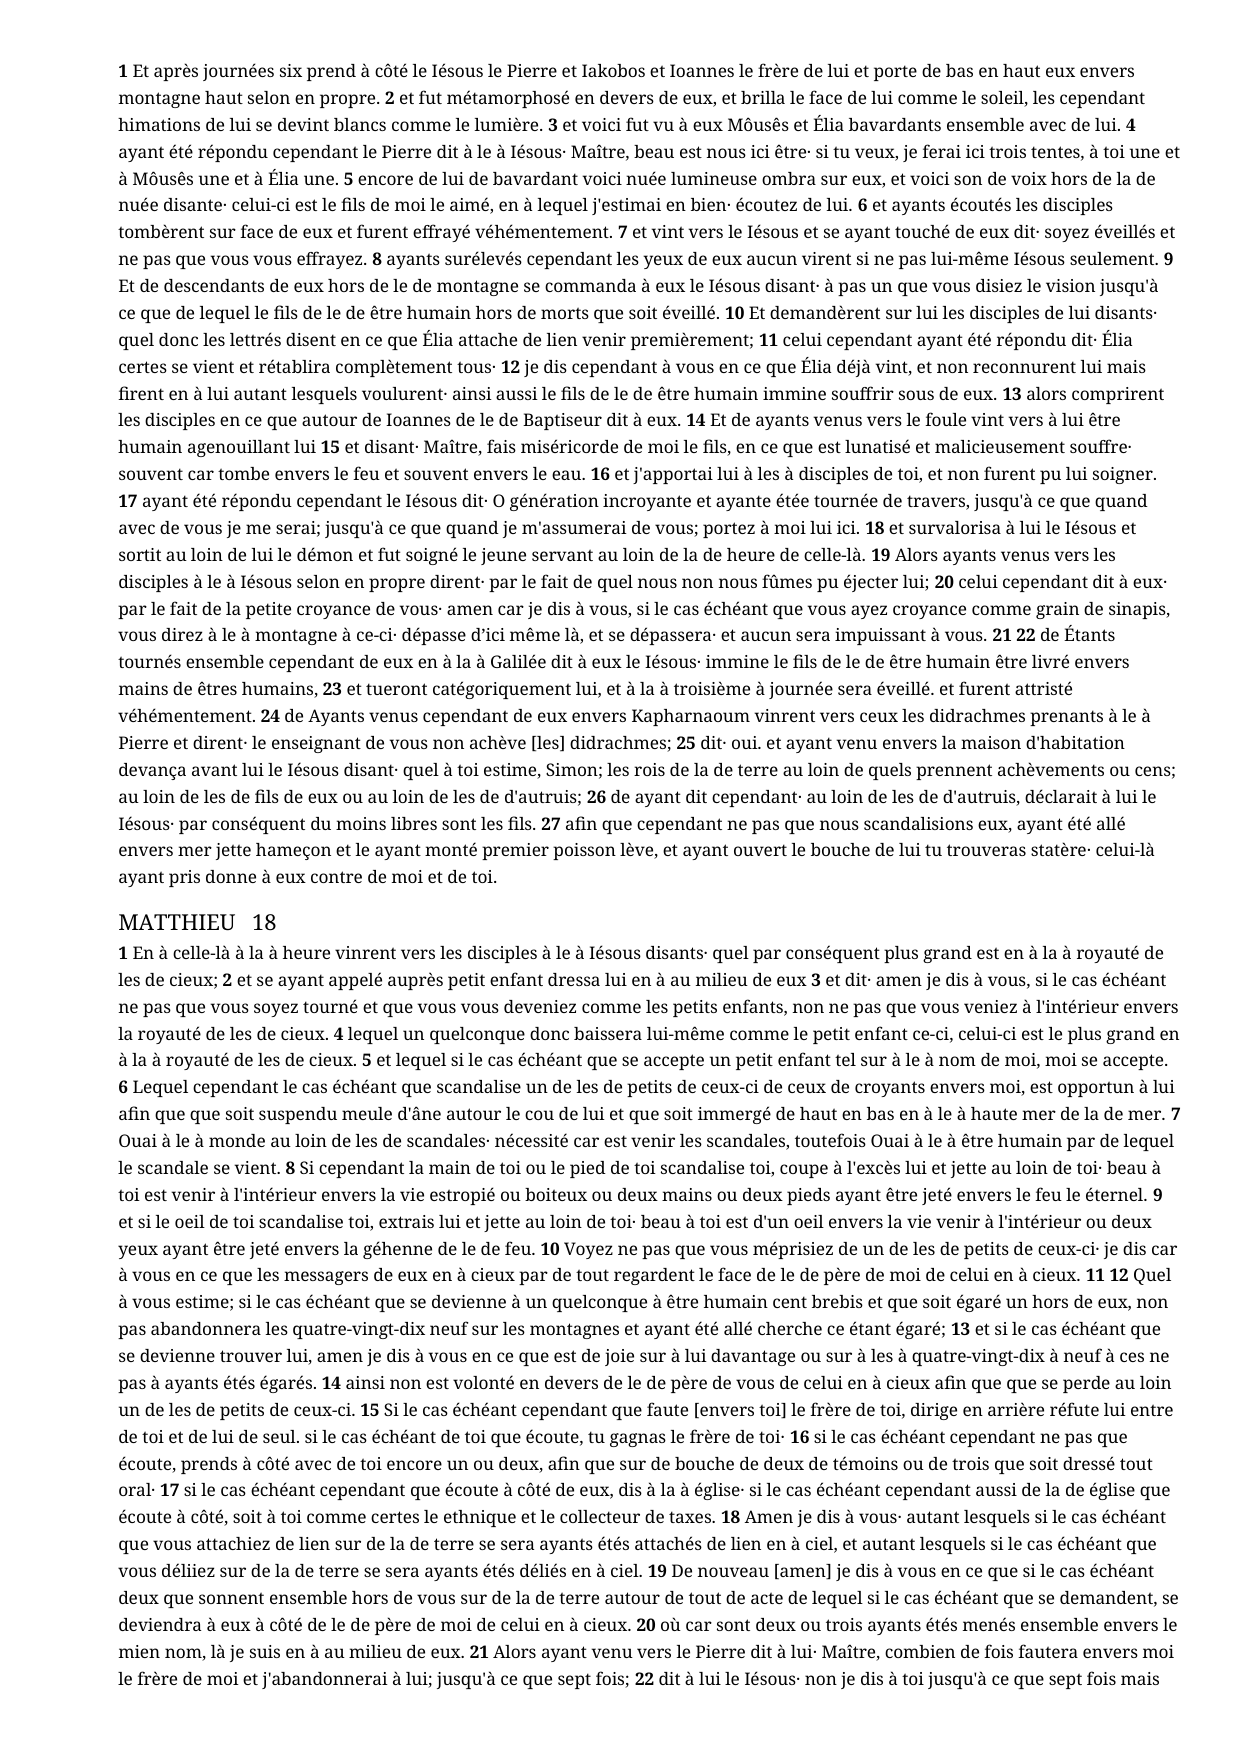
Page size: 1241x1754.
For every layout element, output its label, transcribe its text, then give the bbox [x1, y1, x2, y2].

text 1 Et après journées six prend à côté le Iésous le Pierre et Iakobos et Ioannes le frère de lui et porte de bas en haut eux envers montagne haut selon en propre. 2 et fut métamorphosé en devers de eux, et brilla le face de lui comme le soleil, les cependant himations de lui se devint blancs comme le lumière. 3 et voici fut vu à eux Môusês et Élia bavardants ensemble avec de lui. 4 ayant été répondu cependant le Pierre dit à le à Iésous· Maître, beau est nous ici être· si tu veux, je ferai ici trois tentes, à toi une et à Môusês une et à Élia une. 5 encore de lui de bavardant voici nuée lumineuse ombra sur eux, et voici son de voix hors de la de nuée disante· celui-ci est le fils de moi le aimé, en à lequel j'estimai en bien· écoutez de lui. 6 et ayants écoutés les disciples tombèrent sur face de eux et furent effrayé véhémentement. 7 et vint vers le Iésous et se ayant touché de eux dit· soyez éveillés et ne pas que vous vous effrayez. 8 ayants surélevés cependant les yeux de eux aucun virent si ne pas lui-même Iésous seulement. 9 Et de descendants de eux hors de le de montagne se commanda à eux le Iésous disant· à pas un que vous disiez le vision jusqu'à ce que de lequel le fils de le de être humain hors de morts que soit éveillé. 10 Et demandèrent sur lui les disciples de lui disants· quel donc les lettrés disent en ce que Élia attache de lien venir premièrement; 11 celui cependant ayant été répondu dit· Élia certes se vient et rétablira complètement tous· 12 je dis cependant à vous en ce que Élia déjà vint, et non reconnurent lui mais firent en à lui autant lesquels voulurent· ainsi aussi le fils de le de être humain immine souffrir sous de eux. 13 alors comprirent les disciples en ce que autour de Ioannes de le de Baptiseur dit à eux. 14 Et de ayants venus vers le foule vint vers à lui être humain agenouillant lui 15 et disant· Maître, fais miséricorde de moi le fils, en ce que est lunatisé et malicieusement souffre· souvent car tombe envers le feu et souvent envers le eau. 16 et j'apportai lui à les à disciples de toi, et non furent pu lui soigner. 17 ayant été répondu cependant le Iésous dit· O génération incroyante et ayante étée tournée de travers, jusqu'à ce que quand avec de vous je me serai; jusqu'à ce que quand je m'assumerai de vous; portez à moi lui ici. 18 et survalorisa à lui le Iésous et sortit au loin de lui le démon et fut soigné le jeune servant au loin de la de heure de celle-là. 19 Alors ayants venus vers les disciples à le à Iésous selon en propre dirent· par le fait de quel nous non nous fûmes pu éjecter lui; 20 celui cependant dit à eux· par le fait de la petite croyance de vous· amen car je dis à vous, si le cas échéant que vous ayez croyance comme grain de sinapis, vous direz à le à montagne à ce-ci· dépasse d’ici même là, et se dépassera· et aucun sera impuissant à vous. 21 22 de Étants tournés ensemble cependant de eux en à la à Galilée dit à eux le Iésous· immine le fils de le de être humain être livré envers mains de êtres humains, 23 et tueront catégoriquement lui, et à la à troisième à journée sera éveillé. et furent attristé véhémentement. 24 de Ayants venus cependant de eux envers Kapharnaoum vinrent vers ceux les didrachmes prenants à le à Pierre et dirent· le enseignant de vous non achève [les] didrachmes; 25 dit· oui. et ayant venu envers la maison d'habitation devança avant lui le Iésous disant· quel à toi estime, Simon; les rois de la de terre au loin de quels prennent achèvements ou cens; au loin de les de fils de eux ou au loin de les de d'autruis; 26 de ayant dit cependant· au loin de les de d'autruis, déclarait à lui le Iésous· par conséquent du moins libres sont les fils. 27 afin que cependant ne pas que nous scandalisions eux, ayant été allé envers mer jette hameçon et le ayant monté premier poisson lève, et ayant ouvert le bouche de lui tu trouveras statère· celui-là ayant pris donne à eux contre de moi et de toi. [118, 59, 1181, 889]
text 1 En à celle-là à la à heure vinrent vers les disciples à le à Iésous disants· quel par conséquent plus grand est en à la à royauté de les de cieux; 2 et se ayant appelé auprès petit enfant dressa lui en à au milieu de eux 3 et dit· amen je dis à vous, si le cas échéant ne pas que vous soyez tourné et que vous vous deveniez comme les petits enfants, non ne pas que vous veniez à l'intérieur envers la royauté de les de cieux. 4 lequel un quelconque donc baissera lui-même comme le petit enfant ce-ci, celui-ci est le plus grand en à la à royauté de les de cieux. 5 et lequel si le cas échéant que se accepte un petit enfant tel sur à le à nom de moi, moi se accepte. 6 Lequel cependant le cas échéant que scandalise un de les de petits de ceux-ci de ceux de croyants envers moi, est opportun à lui afin que que soit suspendu meule d'âne autour le cou de lui et que soit immergé de haut en bas en à le à haute mer de la de mer. 7 Ouai à le à monde au loin de les de scandales· nécessité car est venir les scandales, toutefois Ouai à le à être humain par de lequel le scandale se vient. 8 Si cependant la main de toi ou le pied de toi scandalise toi, coupe à l'excès lui et jette au loin de toi· beau à toi est venir à l'intérieur envers la vie estropié ou boiteux ou deux mains ou deux pieds ayant être jeté envers le feu le éternel. 9 et si le oeil de toi scandalise toi, extrais lui et jette au loin de toi· beau à toi est d'un oeil envers la vie venir à l'intérieur ou deux yeux ayant être jeté envers la géhenne de le de feu. 10 Voyez ne pas que vous méprisiez de un de les de petits de ceux-ci· je dis car à vous en ce que les messagers de eux en à cieux par de tout regardent le face de le de père de moi de celui en à cieux. 11 12 Quel à vous estime; si le cas échéant que se devienne à un quelconque à être humain cent brebis et que soit égaré un hors de eux, non pas abandonnera les quatre-vingt-dix neuf sur les montagnes et ayant été allé cherche ce étant égaré; 13 et si le cas échéant que se devienne trouver lui, amen je dis à vous en ce que est de joie sur à lui davantage ou sur à les à quatre-vingt-dix à neuf à ces ne pas à ayants étés égarés. 14 ainsi non est volonté en devers de le de père de vous de celui en à cieux afin que que se perde au loin un de les de petits de ceux-ci. 15 Si le cas échéant cependant que faute [envers toi] le frère de toi, dirige en arrière réfute lui entre de toi et de lui de seul. si le cas échéant de toi que écoute, tu gagnas le frère de toi· 16 si le cas échéant cependant ne pas que écoute, prends à côté avec de toi encore un ou deux, afin que sur de bouche de deux de témoins ou de trois que soit dressé tout oral· 17 si le cas échéant cependant que écoute à côté de eux, dis à la à église· si le cas échéant cependant aussi de la de église que écoute à côté, soit à toi comme certes le ethnique et le collecteur de taxes. 18 Amen je dis à vous· autant lesquels si le cas échéant que vous attachiez de lien sur de la de terre se sera ayants étés attachés de lien en à ciel, et autant lesquels si le cas échéant que vous déliiez sur de la de terre se sera ayants étés déliés en à ciel. 19 De nouveau [amen] je dis à vous en ce que si le cas échéant deux que sonnent ensemble hors de vous sur de la de terre autour de tout de acte de lequel si le cas échéant que se demandent, se deviendra à eux à côté de le de père de moi de celui en à cieux. 20 où car sont deux ou trois ayants étés menés ensemble envers le mien nom, là je suis en à au milieu de eux. 21 Alors ayant venu vers le Pierre dit à lui· Maître, combien de fois fautera envers moi le frère de moi et j'abandonnerai à lui; jusqu'à ce que sept fois; 22 dit à lui le Iésous· non je dis à toi jusqu'à ce que sept fois mais [118, 941, 1181, 1690]
text MATTHIEU 18 [118, 907, 1181, 937]
